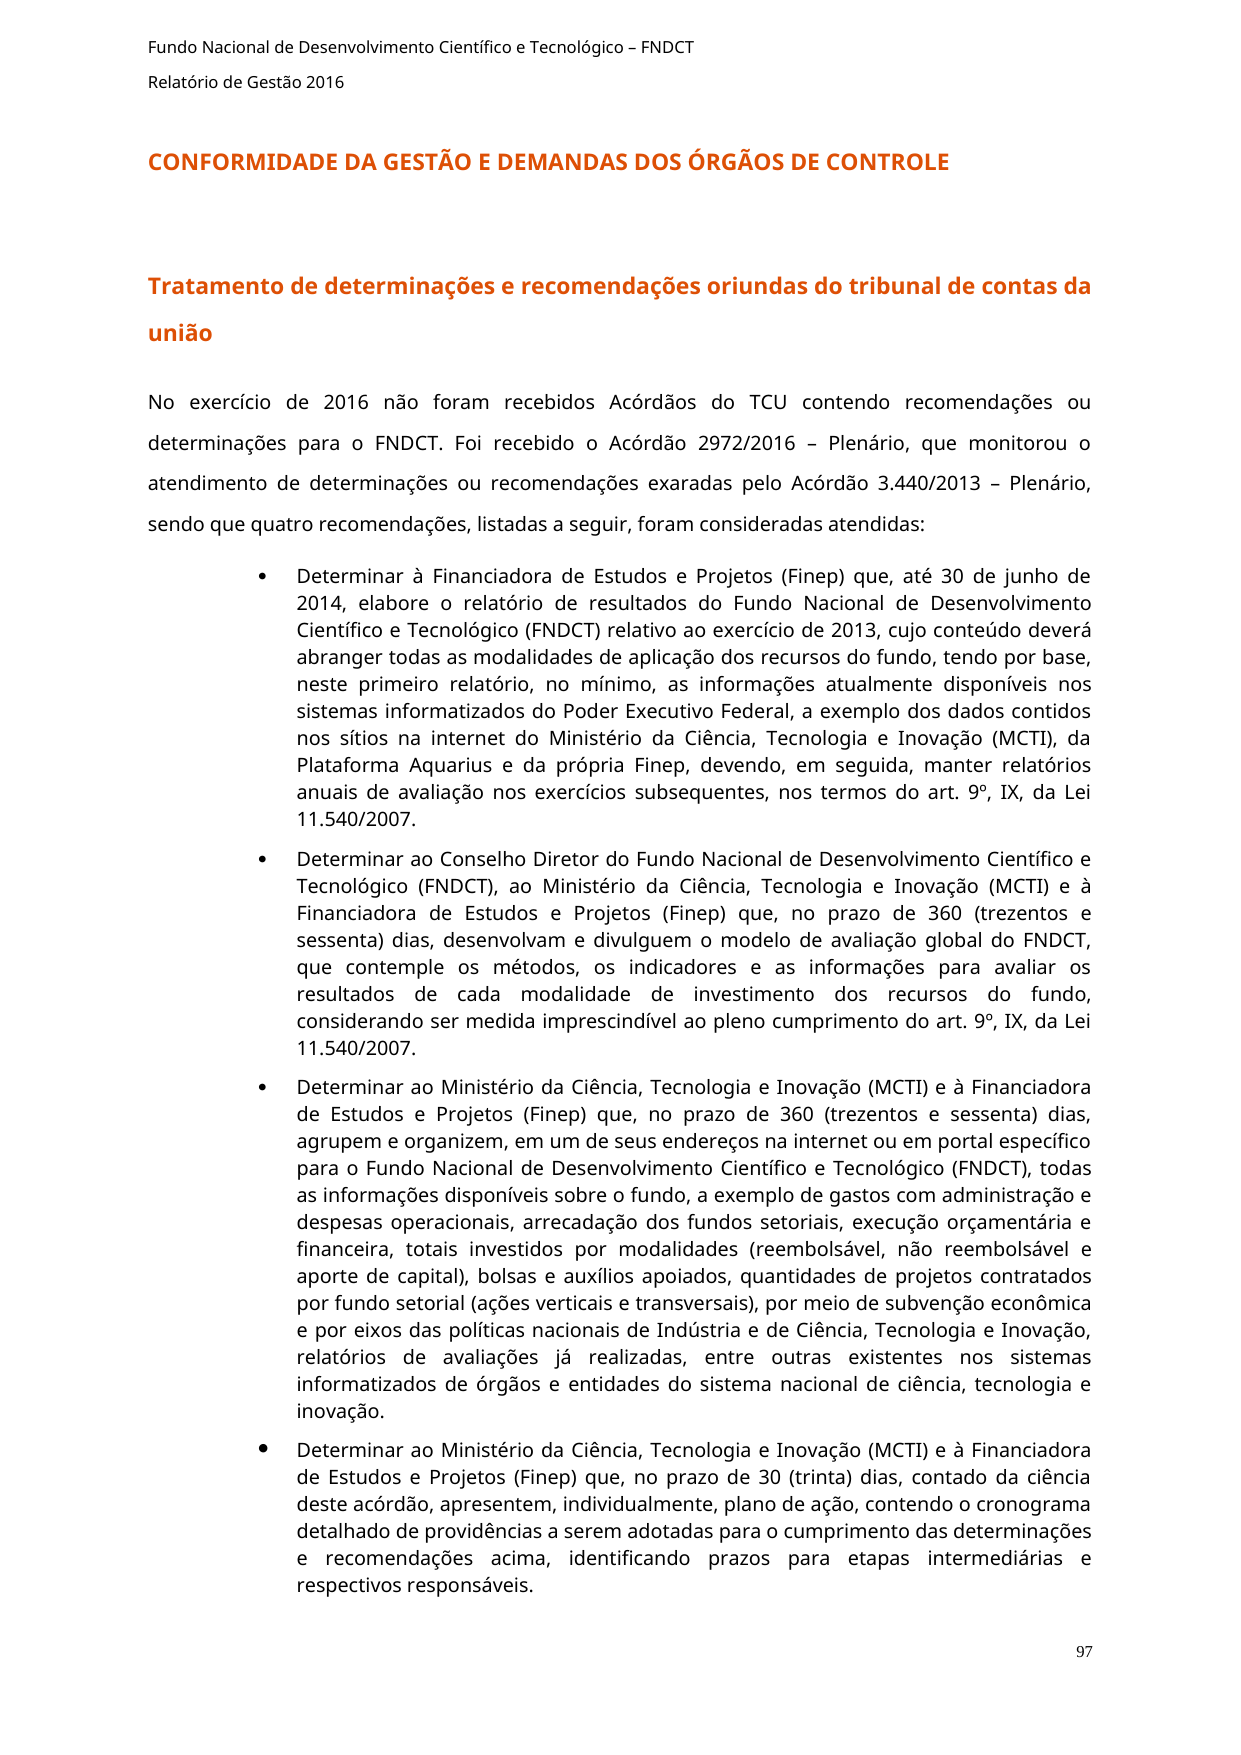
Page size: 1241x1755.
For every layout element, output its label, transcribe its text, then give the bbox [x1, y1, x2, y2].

list Determinar ao Ministério da Ciência, Tecnologia e Inovação (MCTI) e à Financiadora de Estudos e Projetos (Finep) que, no prazo de 30 (trinta) dias, contado da ciência deste acórdão, apresentem, individualmente, plano de ação, contendo o cronograma detalhado de providências a serem adotadas para o cumprimento das determinações e recomendações acima, identificando prazos para etapas intermediárias e respectivos responsáveis. [259, 1437, 1093, 1598]
list Determinar à Financiadora de Estudos e Projetos (Finep) que, até 30 de junho de 2014, elabore o relatório de resultados do Fundo Nacional de Desenvolvimento Científico e Tecnológico (FNDCT) relativo ao exercício de 2013, cujo conteúdo deverá abranger todas as modalidades de aplicação dos recursos do fundo, tendo por base, neste primeiro relatório, no mínimo, as informações atualmente disponíveis nos sistemas informatizados do Poder Executivo Federal, a exemplo dos dados contidos nos sítios na internet do Ministério da Ciência, Tecnologia e Inovação (MCTI), da Plataforma Aquarius e da própria Finep, devendo, em seguida, manter relatórios anuais de avaliação nos exercícios subsequentes, nos termos do art. 9º, IX, da Lei 11.540/2007. [259, 563, 1093, 832]
text CONFORMIDADE DA GESTÃO E DEMANDAS DOS ÓRGÃOS DE CONTROLE [148, 145, 1093, 177]
text Tratamento de determinações e recomendações oriundas do tribunal de contas da união [148, 270, 1093, 348]
text No exercício de 2016 não foram recebidos Acórdãos do TCU contendo recomendações ou determinações para o FNDCT. Foi recebido o Acórdão 2972/2016 – Plenário, que monitorou o atendimento de determinações ou recomendações exaradas pelo Acórdão 3.440/2013 – Plenário, sendo que quatro recomendações, listadas a seguir, foram consideradas atendidas: [148, 388, 1093, 537]
list Determinar ao Ministério da Ciência, Tecnologia e Inovação (MCTI) e à Financiadora de Estudos e Projetos (Finep) que, no prazo de 360 (trezentos e sessenta) dias, agrupem e organizem, em um de seus endereços na internet ou em portal específico para o Fundo Nacional de Desenvolvimento Científico e Tecnológico (FNDCT), todas as informações disponíveis sobre o fundo, a exemplo de gastos com administração e despesas operacionais, arrecadação dos fundos setoriais, execução orçamentária e financeira, totais investidos por modalidades (reembolsável, não reembolsável e aporte de capital), bolsas e auxílios apoiados, quantidades de projetos contratados por fundo setorial (ações verticais e transversais), por meio de subvenção econômica e por eixos das políticas nacionais de Indústria e de Ciência, Tecnologia e Inovação, relatórios de avaliações já realizadas, entre outras existentes nos sistemas informatizados de órgãos e entidades do sistema nacional de ciência, tecnologia e inovação. [259, 1073, 1093, 1424]
list Determinar ao Conselho Diretor do Fundo Nacional de Desenvolvimento Científico e Tecnológico (FNDCT), ao Ministério da Ciência, Tecnologia e Inovação (MCTI) e à Financiadora de Estudos e Projetos (Finep) que, no prazo de 360 (trezentos e sessenta) dias, desenvolvam e divulguem o modelo de avaliação global do FNDCT, que contemple os métodos, os indicadores e as informações para avaliar os resultados de cada modalidade de investimento dos recursos do fundo, considerando ser medida imprescindível ao pleno cumprimento do art. 9º, IX, da Lei 11.540/2007. [259, 845, 1093, 1061]
